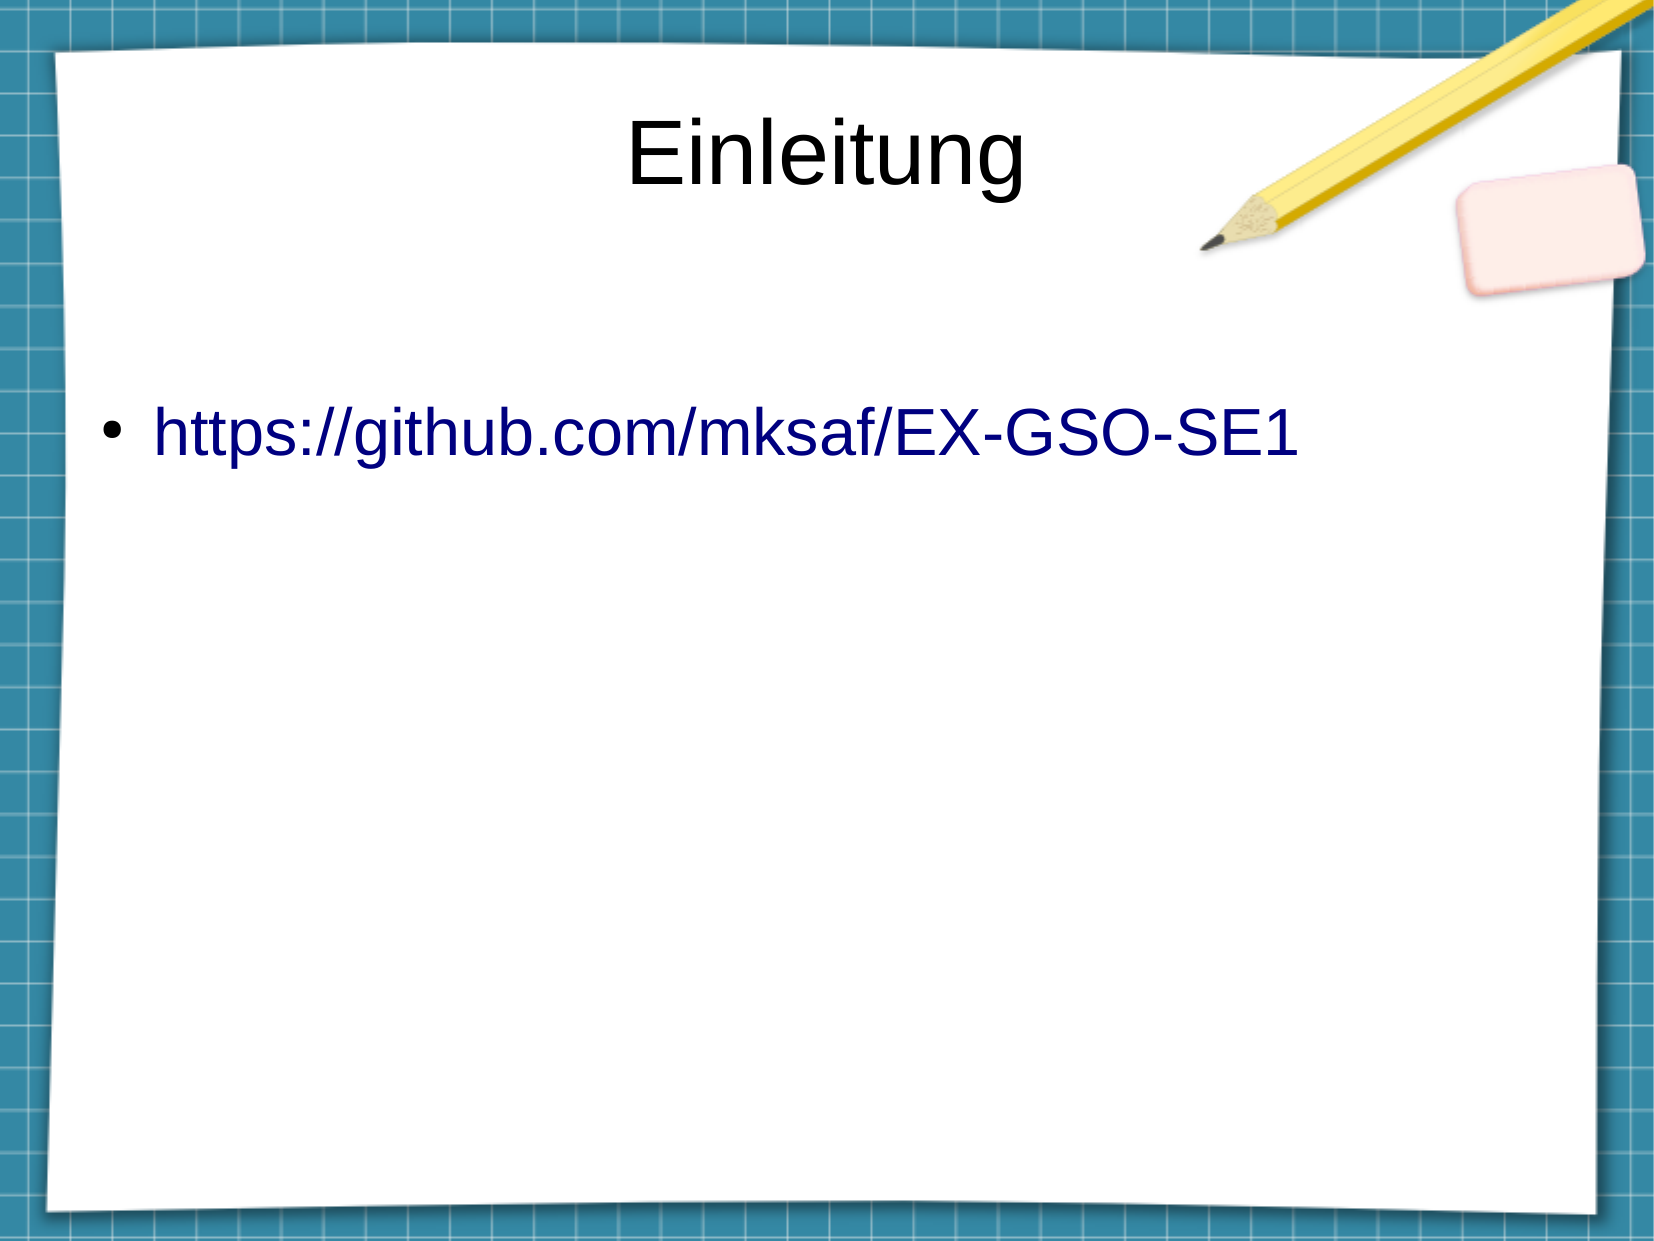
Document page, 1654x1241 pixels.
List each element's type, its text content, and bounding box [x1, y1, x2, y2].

list https://github.com/mksaf/EX-GSO-SE1 [82, 290, 1571, 1010]
picture [0, 0, 1654, 1241]
title Einleitung [82, 49, 1571, 257]
